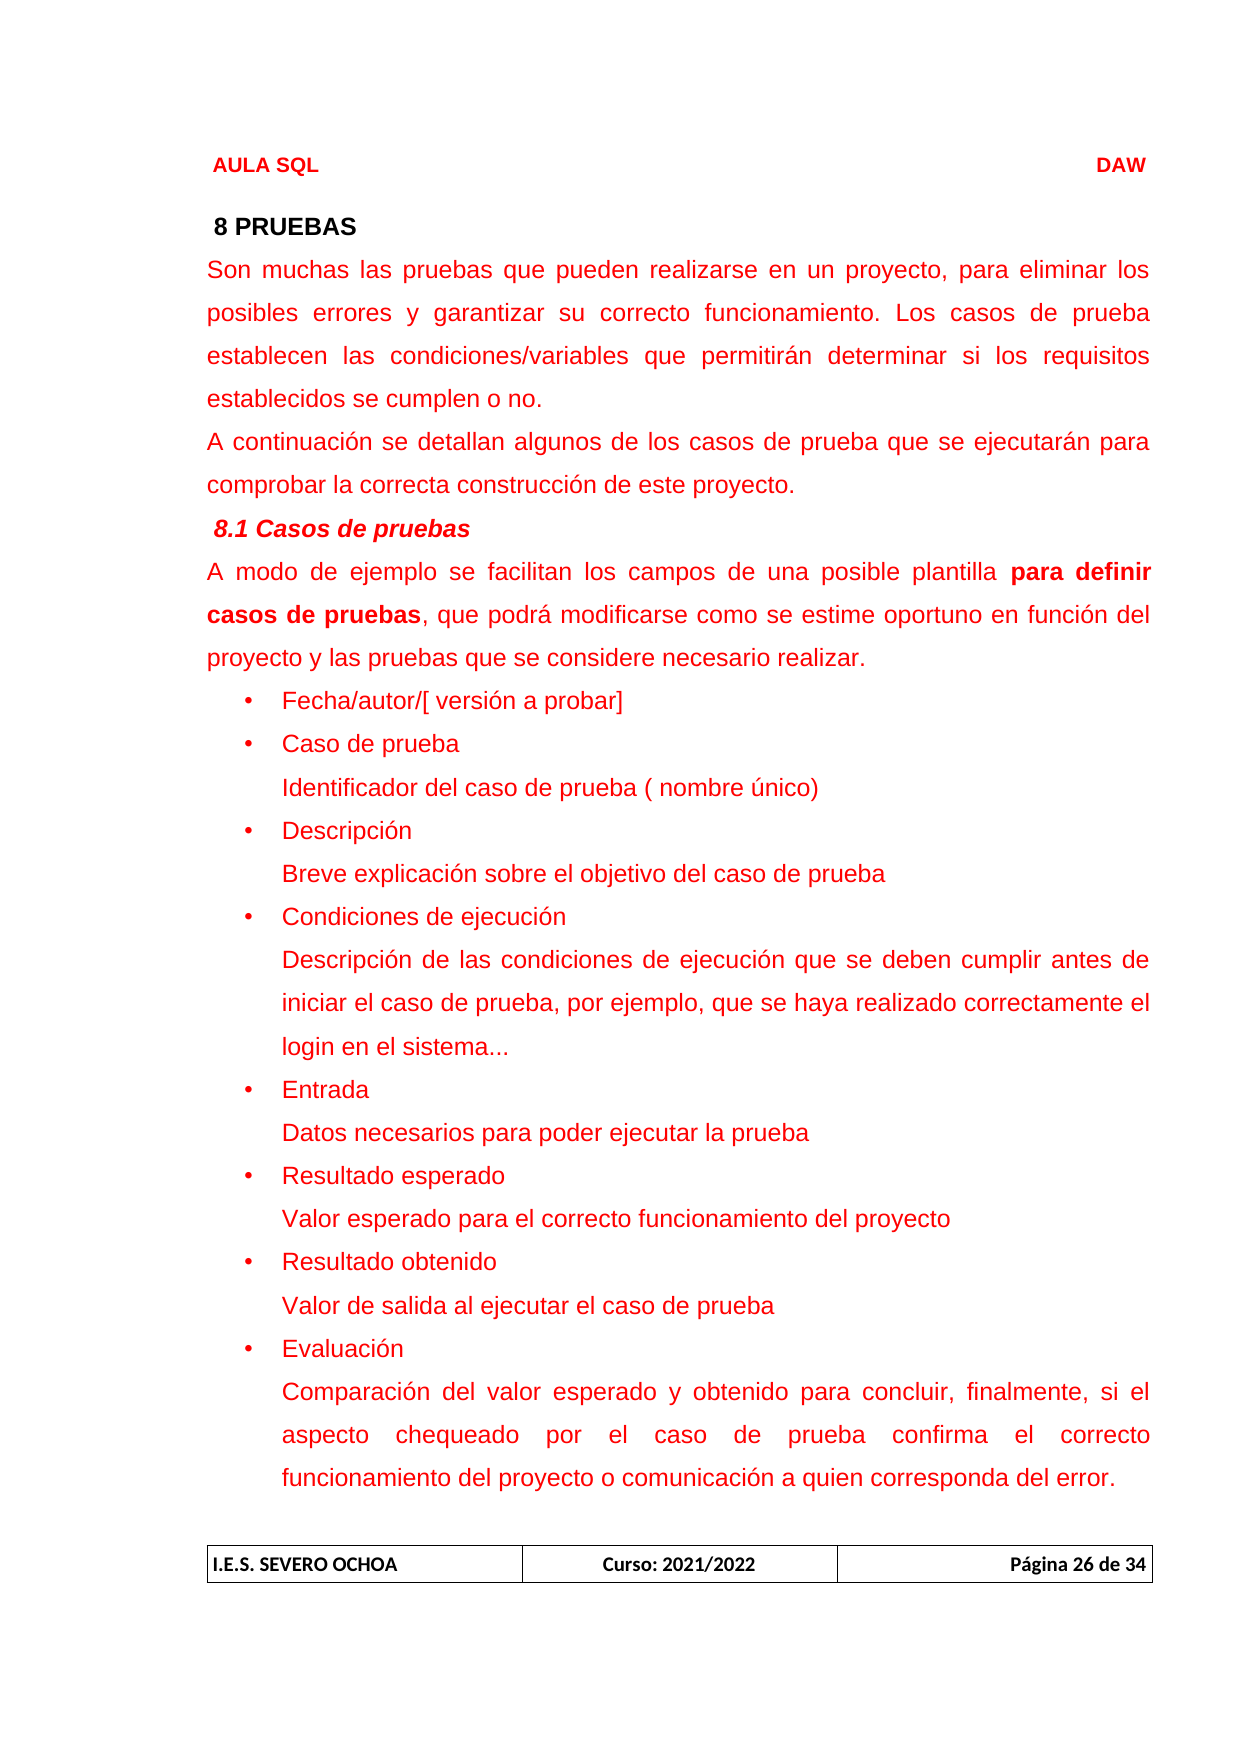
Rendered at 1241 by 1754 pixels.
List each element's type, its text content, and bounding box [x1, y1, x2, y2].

list Caso de prueba [244, 729, 1152, 758]
text Son muchas las pruebas que pueden realizarse en un proyecto, para eliminar los posibles errores y garantizar su correcto funcionamiento. Los casos de prueba establecen las condiciones/variables que permitirán determinar si los requisitos establecidos se cumplen o no. [207, 255, 1152, 413]
list Entrada [244, 1075, 1152, 1103]
list Evaluación [244, 1334, 1152, 1363]
list Datos necesarios para poder ejecutar la prueba [244, 1118, 1152, 1147]
list Breve explicación sobre el objetivo del caso de prueba [244, 859, 1152, 888]
list Identificador del caso de prueba ( nombre único) [244, 773, 1152, 801]
list Descripción [244, 816, 1152, 844]
text A modo de ejemplo se facilitan los campos de una posible plantilla para definir casos de pruebas, que podrá modificarse como se estime oportuno en función del proyecto y las pruebas que se considere necesario realizar. [207, 557, 1152, 672]
text A continuación se detallan algunos de los casos de prueba que se ejecutarán para comprobar la correcta construcción de este proyecto. [207, 427, 1152, 499]
list Valor esperado para el correcto funcionamiento del proyecto [244, 1204, 1152, 1233]
list Descripción de las condiciones de ejecución que se deben cumplir antes de iniciar el caso de prueba, por ejemplo, que se haya realizado correctamente el login en el sistema... [244, 945, 1152, 1060]
subtitle Casos de pruebas [207, 514, 1152, 542]
list Valor de salida al ejecutar el caso de prueba [244, 1291, 1152, 1319]
list Condiciones de ejecución [244, 902, 1152, 931]
subtitle PRUEBAS [207, 212, 1152, 241]
list Fecha/autor/[ versión a probar] [244, 686, 1152, 715]
list Resultado obtenido [244, 1247, 1152, 1276]
list Resultado esperado [244, 1161, 1152, 1190]
list Comparación del valor esperado y obtenido para concluir, finalmente, si el aspecto chequeado por el caso de prueba confirma el correcto funcionamiento del proyecto o comunicación a quien corresponda del error. [244, 1377, 1152, 1492]
